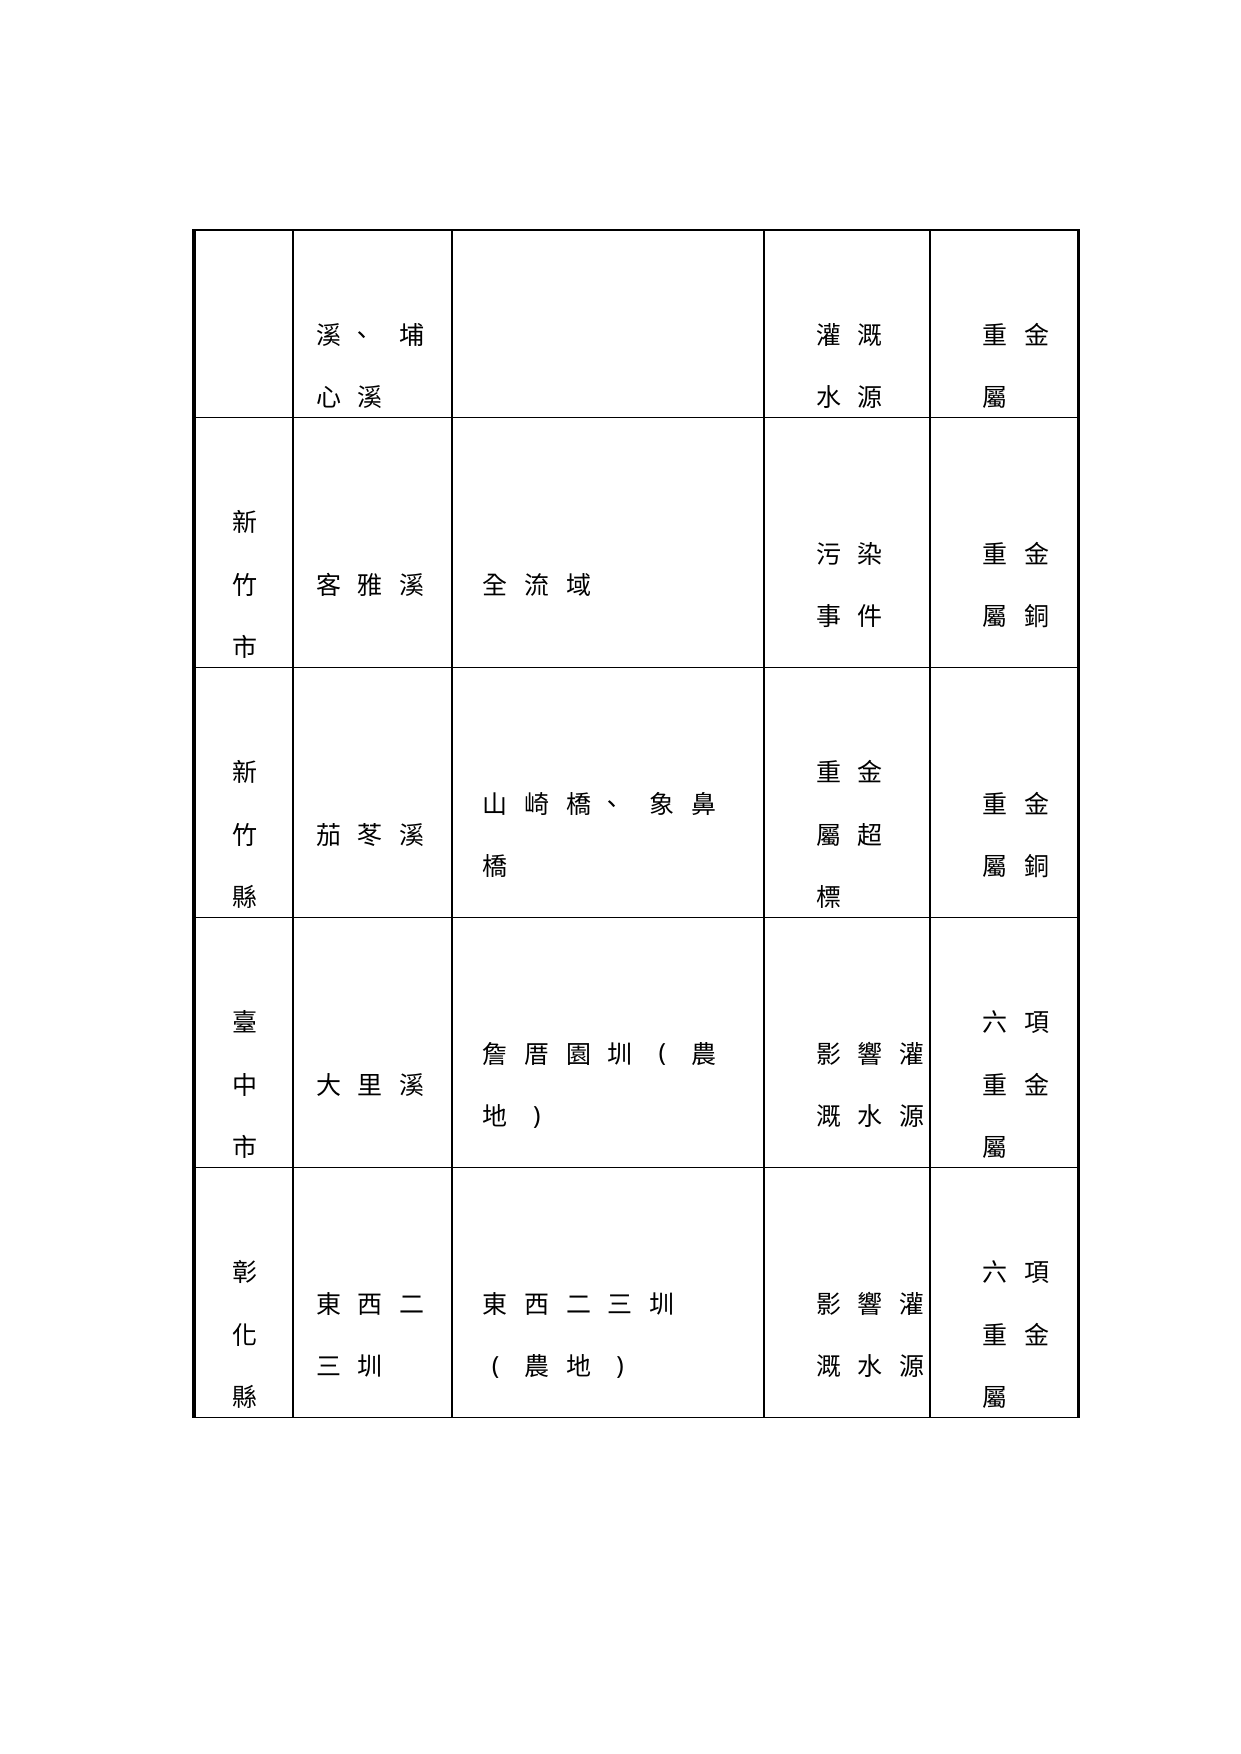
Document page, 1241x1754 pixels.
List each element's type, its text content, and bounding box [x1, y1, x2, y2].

table_cell 新竹縣 [196, 668, 292, 917]
table_cell 詹厝園圳(農地) [453, 918, 763, 1167]
table_cell 影響灌溉水源 [765, 1168, 929, 1417]
table_cell 溪、埔心溪 [294, 231, 451, 417]
table_cell 重金屬銅 [931, 668, 1077, 917]
table_cell 重金屬銅 [931, 418, 1077, 667]
table_cell 全流域 [453, 418, 763, 667]
table_cell 重金屬超標 [765, 668, 929, 917]
table_cell 新竹市 [196, 418, 292, 667]
table_cell 茄苳溪 [294, 668, 451, 917]
table_cell 影響灌溉水源 [765, 918, 929, 1167]
table_cell [453, 231, 763, 417]
table_cell 客雅溪 [294, 418, 451, 667]
table_cell [196, 231, 292, 417]
table_cell 東西二三圳 [294, 1168, 451, 1417]
table_cell 東西二三圳(農地) [453, 1168, 763, 1417]
table_cell 六項重金屬 [931, 1168, 1077, 1417]
table_cell 重金屬 [931, 231, 1077, 417]
table_cell 山崎橋、象鼻橋 [453, 668, 763, 917]
table_cell 彰化縣 [196, 1168, 292, 1417]
table_cell 六項重金屬 [931, 918, 1077, 1167]
table_cell 大里溪 [294, 918, 451, 1167]
table_cell 污染事件 [765, 418, 929, 667]
table_cell 臺中市 [196, 918, 292, 1167]
table_cell 灌溉水源 [765, 231, 929, 417]
